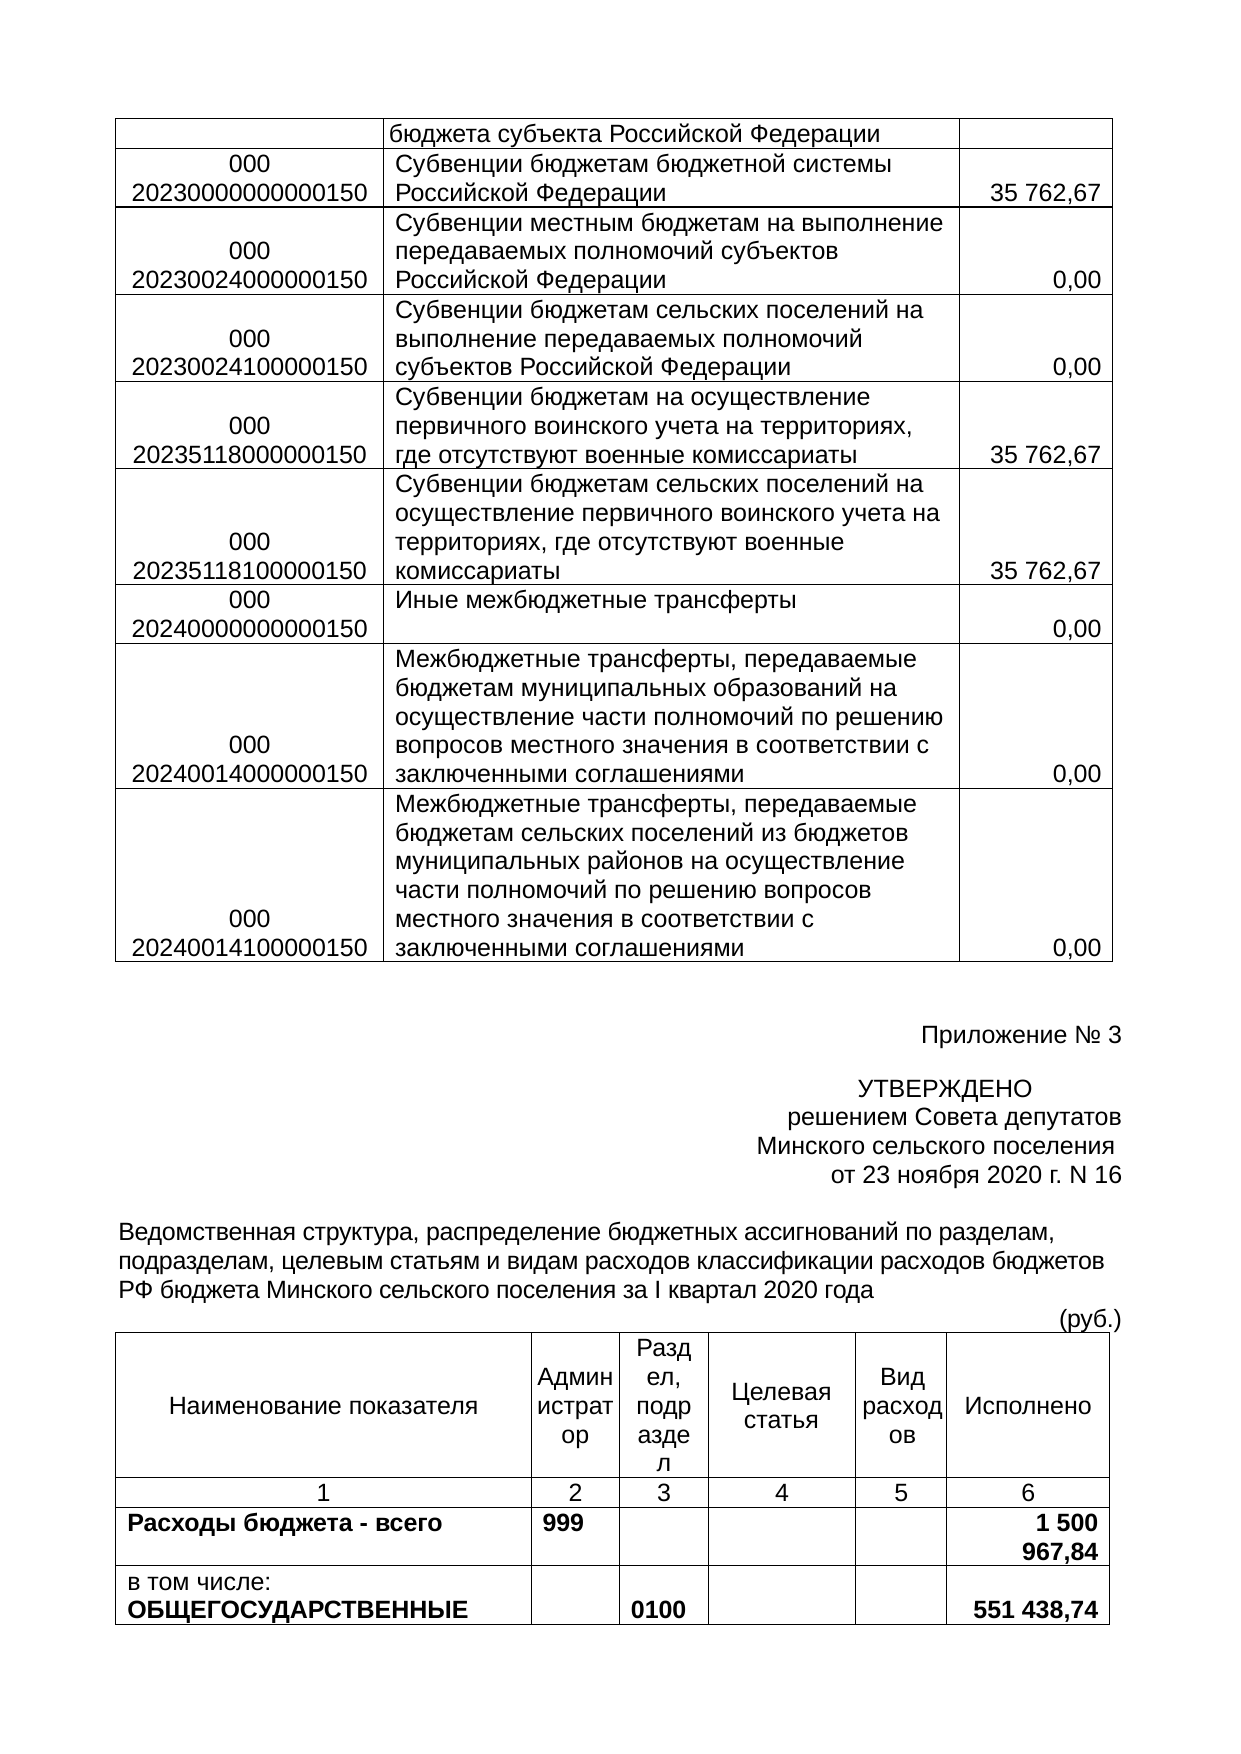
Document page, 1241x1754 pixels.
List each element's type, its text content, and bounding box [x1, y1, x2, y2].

table_cell Субвенции местным бюджетам на выполнение передаваемых полномочий субъектов Российской Федерации [384, 208, 959, 294]
table_cell [856, 1508, 946, 1565]
text (руб.) [118, 1303, 1122, 1332]
table_cell 0,00 [960, 585, 1112, 643]
table_cell 000 20235118000000150 [116, 382, 383, 468]
table_cell Субвенции бюджетам сельских поселений на осуществление первичного воинского учета на территориях, где отсутствуют военные комиссариаты [384, 469, 959, 584]
table_cell [532, 1566, 619, 1595]
table_cell Расходы бюджета - всего [116, 1508, 531, 1565]
table_cell [960, 119, 1112, 148]
table_cell 0100 [620, 1595, 708, 1624]
table_cell Межбюджетные трансферты, передаваемые бюджетам сельских поселений из бюджетов муниципальных районов на осуществление части полномочий по решению вопросов местного значения в соответствии с заключенными соглашениями [384, 789, 959, 961]
table_cell 551 438,74 [947, 1595, 1109, 1624]
table_cell 2 [532, 1478, 619, 1507]
table_cell 999 [532, 1508, 619, 1565]
table_cell 000 20240000000000150 [116, 585, 383, 643]
table_cell [620, 1508, 708, 1565]
table_cell 0,00 [960, 295, 1112, 381]
table_cell [709, 1595, 855, 1624]
table_header Вид расходов [856, 1333, 946, 1477]
table_cell 5 [856, 1478, 946, 1507]
text решением Совета депутатов Минского сельского поселения [709, 1102, 1122, 1160]
table_cell Межбюджетные трансферты, передаваемые бюджетам муниципальных образований на осуществление части полномочий по решению вопросов местного значения в соответствии с заключенными соглашениями [384, 644, 959, 788]
table_cell 0,00 [960, 644, 1112, 788]
table_cell в том числе: [116, 1566, 531, 1595]
table_cell бюджета субъекта Российской Федерации [384, 119, 959, 148]
table_cell 35 762,67 [960, 469, 1112, 584]
table_cell [947, 1566, 1109, 1595]
table_cell [709, 1508, 855, 1565]
table_header Исполнено [947, 1333, 1109, 1477]
text Ведомственная структура, распределение бюджетных ассигнований по разделам, подразделам, целевым статьям и видам расходов классификации расходов бюджетов РФ бюджета Минского сельского поселения за I квартал 2020 года [118, 1217, 1122, 1303]
table_cell 35 762,67 [960, 149, 1112, 206]
table_cell 0,00 [960, 789, 1112, 961]
table_header Раздел, подраздел [620, 1333, 708, 1477]
table_cell 1 [116, 1478, 531, 1507]
table_header Администратор [532, 1333, 619, 1477]
table_cell 0,00 [960, 208, 1112, 294]
table_cell 35 762,67 [960, 382, 1112, 468]
table_cell [856, 1595, 946, 1624]
table_cell 000 20240014100000150 [116, 789, 383, 961]
table_cell 000 20240014000000150 [116, 644, 383, 788]
table_header Целевая статья [709, 1333, 855, 1477]
table_cell Субвенции бюджетам бюджетной системы Российской Федерации [384, 149, 959, 206]
table_cell 000 20230024100000150 [116, 295, 383, 381]
table_cell [116, 119, 383, 148]
table_cell Субвенции бюджетам сельских поселений на выполнение передаваемых полномочий субъектов Российской Федерации [384, 295, 959, 381]
table_cell 000 20230024000000150 [116, 208, 383, 294]
table_cell [620, 1566, 708, 1595]
table_cell 1 500 967,84 [947, 1508, 1109, 1565]
table_cell 6 [947, 1478, 1109, 1507]
table_cell [709, 1566, 855, 1595]
table_cell 4 [709, 1478, 855, 1507]
table_cell 000 20230000000000150 [116, 149, 383, 206]
table_cell Субвенции бюджетам на осуществление первичного воинского учета на территориях, где отсутствуют военные комиссариаты [384, 382, 959, 468]
table_cell ОБЩЕГОСУДАРСТВЕННЫЕ [116, 1595, 531, 1624]
text Приложение № 3 [120, 1020, 1122, 1048]
text УТВЕРЖДЕНО [768, 1073, 1122, 1102]
table_cell Иные межбюджетные трансферты [384, 585, 959, 643]
table_header Наименование показателя [116, 1333, 531, 1477]
table_cell 3 [620, 1478, 708, 1507]
text от 23 ноября 2020 г. N 16 [709, 1160, 1122, 1188]
table_cell [856, 1566, 946, 1595]
table_cell 000 20235118100000150 [116, 469, 383, 584]
table_cell [532, 1595, 619, 1624]
